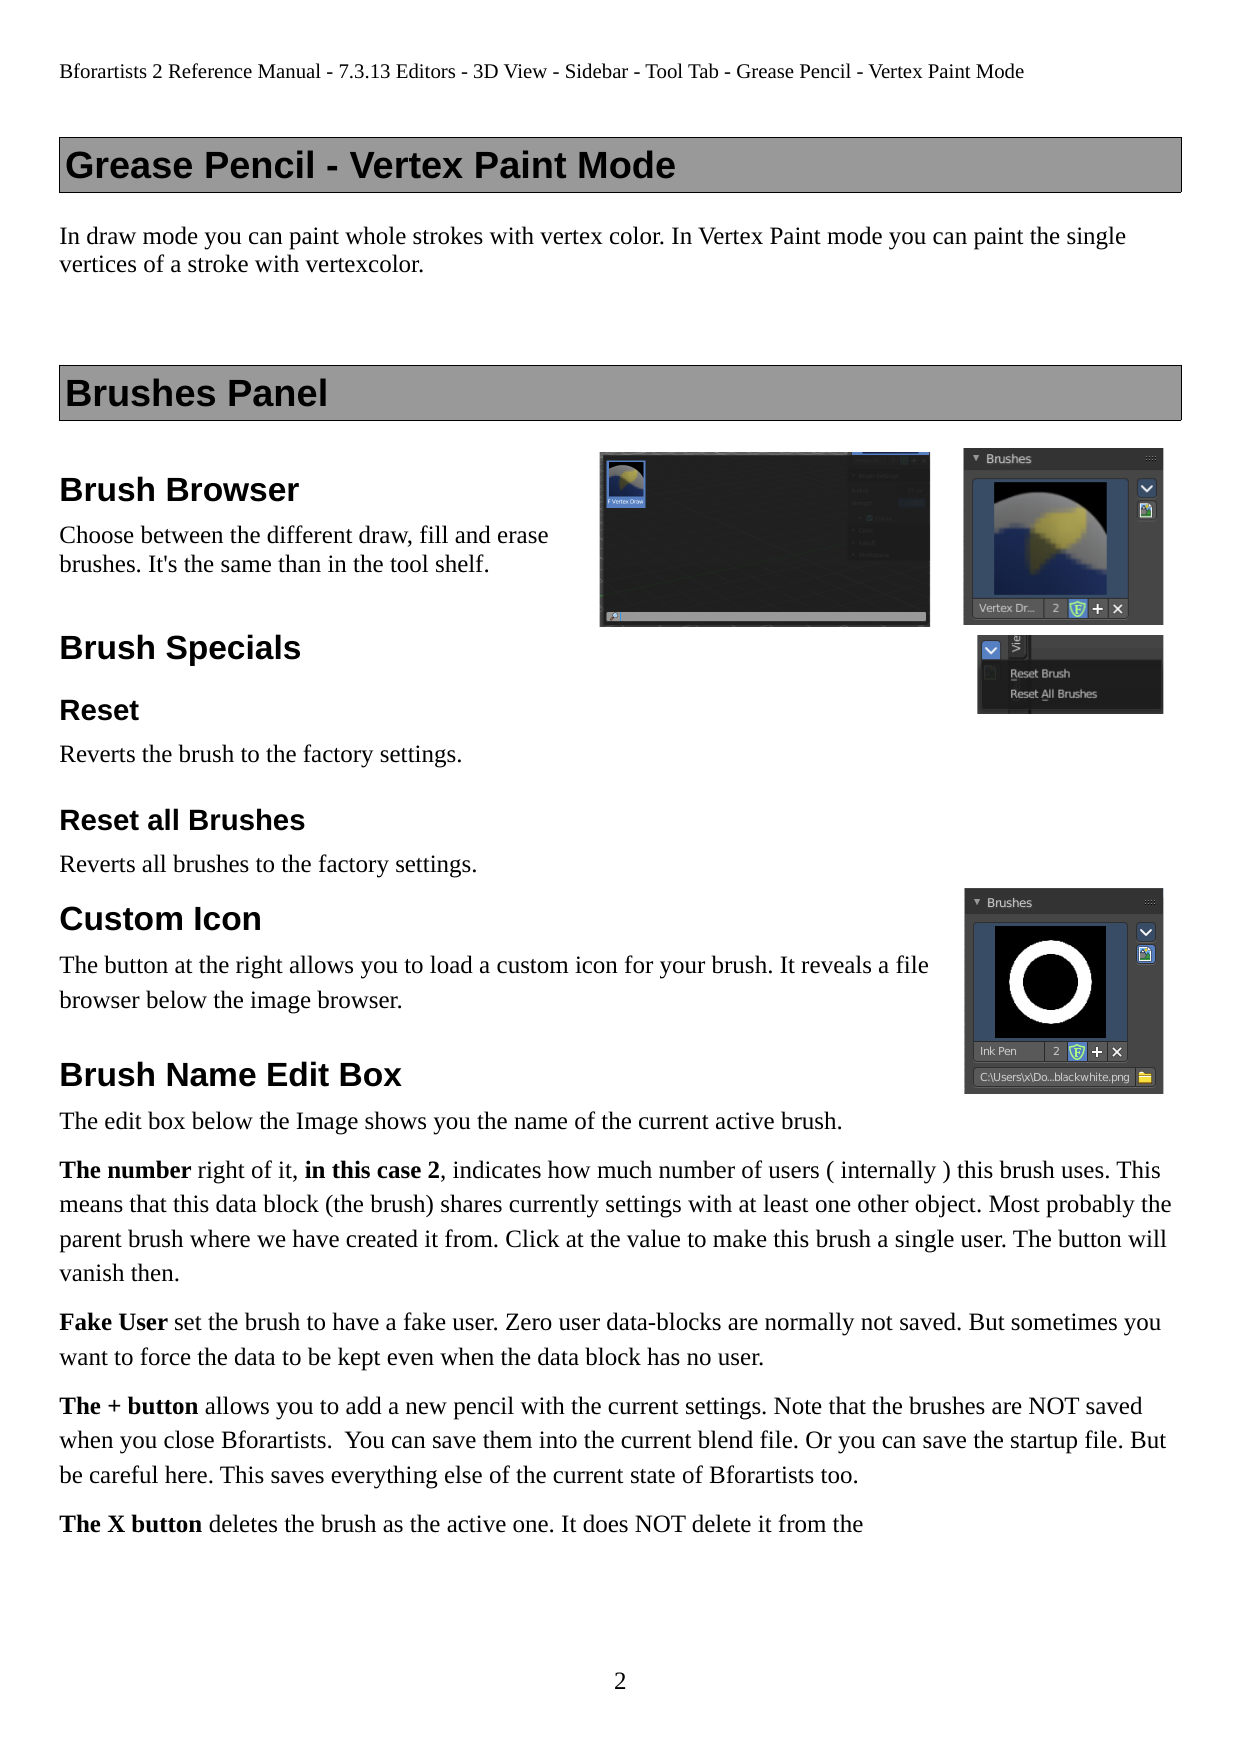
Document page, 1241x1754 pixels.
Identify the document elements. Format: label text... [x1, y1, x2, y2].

text The X button deletes the brush as the active one. It does NOT delete it from the [59, 1509, 1181, 1538]
picture [599, 452, 931, 627]
text The number right of it, in this case 2, indicates how much number of users ( internally ) this brush uses. This means that this data block (the brush) shares currently settings with at least one other object. Most probably the parent brush where we have created it from. Click at the value to make this brush a single user. The button will vanish then. [59, 1155, 1181, 1287]
text Choose between the different draw, fill and erase brushes. It's the same than in the tool shelf. [59, 521, 599, 578]
subtitle [1164, 1054, 1181, 1093]
subtitle Brush Name Edit Box [59, 1054, 964, 1093]
subtitle Custom Icon [59, 899, 964, 938]
subtitle Brush Specials [59, 628, 1181, 666]
text The + button allows you to add a new pencil with the current settings. Note that the brushes are NOT saved when you close Bforartists. You can save them into the current blend file. Or you can save the startup file. But be careful here. This saves everything else of the current state of Bforartists too. [59, 1391, 1181, 1488]
subtitle Reset all Brushes [59, 803, 1181, 837]
text Reverts all brushes to the factory settings. [59, 849, 1181, 878]
text Reverts the brush to the factory settings. [59, 739, 1181, 768]
subtitle Brush Browser [59, 469, 599, 508]
table_header Grease Pencil - Vertex Paint Mode [60, 138, 1181, 192]
picture [964, 888, 1164, 1094]
text The button at the right allows you to load a custom icon for your brush. It reveals a file browser below the image browser. [59, 950, 964, 1013]
subtitle [1164, 469, 1181, 508]
text Fake User set the brush to have a fake user. Zero user data-blocks are normally not saved. But sometimes you want to force the data to be kept even when the data block has no user. [59, 1307, 1181, 1371]
text In draw mode you can paint whole strokes with vertex color. In Vertex Paint mode you can paint the single vertices of a stroke with vertexcolor. [59, 221, 1181, 278]
picture [963, 448, 1164, 625]
subtitle Reset [59, 693, 1181, 727]
text The edit box below the Image shows you the name of the current active brush. [59, 1106, 1181, 1134]
picture [977, 635, 1164, 714]
subtitle [1164, 899, 1181, 938]
subtitle [931, 469, 963, 508]
table_header Brushes Panel [60, 366, 1181, 420]
